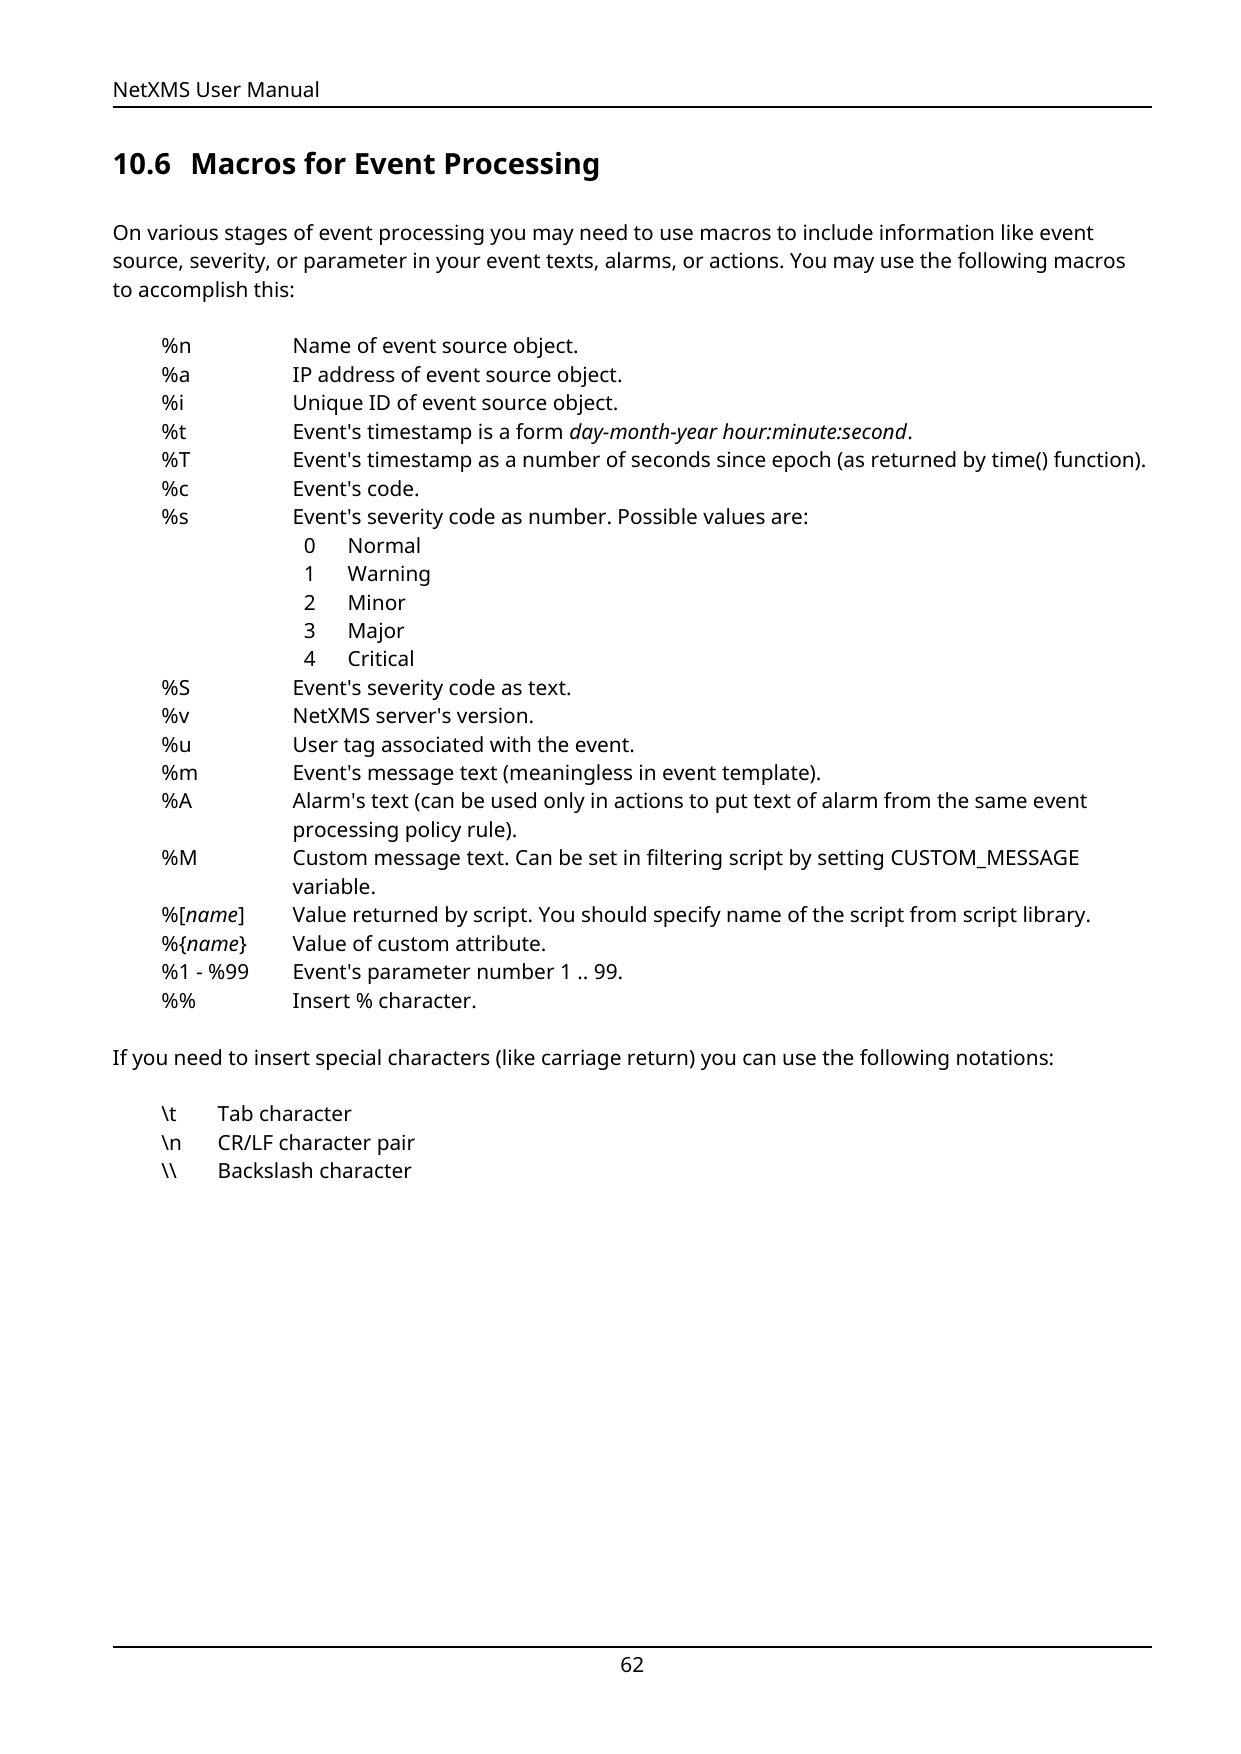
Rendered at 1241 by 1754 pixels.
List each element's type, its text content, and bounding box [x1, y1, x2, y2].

table_cell Event's message text (meaningless in event template). [281, 758, 1163, 787]
table_cell Event's code. [281, 474, 1163, 502]
table_cell Value of custom attribute. [281, 929, 1163, 957]
table_cell CR/LF character pair [206, 1128, 1163, 1156]
table_cell %u [150, 730, 281, 758]
table_cell \n [150, 1128, 206, 1156]
table_cell 4 [293, 645, 336, 673]
table_cell Backslash character [206, 1156, 1163, 1185]
table_header Tab character [206, 1100, 1163, 1128]
table_cell %A [150, 787, 281, 843]
table_cell 2 [293, 588, 336, 616]
table_cell \\ [150, 1156, 206, 1185]
table_cell User tag associated with the event. [281, 730, 1163, 758]
table_cell %S [150, 673, 281, 701]
table_cell %1 - %99 [150, 957, 281, 986]
table_cell %a [150, 360, 281, 388]
table_cell Event's severity code as number. Possible values are: [281, 502, 1163, 673]
table_cell IP address of event source object. [281, 360, 1163, 388]
text On various stages of event processing you may need to use macros to include information like event source, severity, or parameter in your event texts, alarms, or actions. You may use the following macros to accomplish this: [112, 218, 1152, 303]
table_cell %i [150, 389, 281, 417]
table_cell NetXMS server's version. [281, 701, 1163, 730]
table_cell Unique ID of event source object. [281, 389, 1163, 417]
table_cell Event's timestamp is a form day-month-year hour:minute:second. [281, 417, 1163, 445]
table_cell %t [150, 417, 281, 445]
table_cell Value returned by script. You should specify name of the script from script library. [281, 900, 1163, 929]
table_cell %{name} [150, 929, 281, 957]
table_cell Custom message text. Can be set in filtering script by setting CUSTOM_MESSAGE variable. [281, 844, 1163, 900]
table_cell Event's parameter number 1 .. 99. [281, 957, 1163, 986]
table_cell %s [150, 502, 281, 673]
table_cell Alarm's text (can be used only in actions to put text of alarm from the same event processing policy rule). [281, 787, 1163, 843]
table_cell Major [336, 616, 1152, 644]
table_cell %c [150, 474, 281, 502]
text If you need to insert special characters (like carriage return) you can use the following notations: [112, 1043, 1152, 1071]
table_cell %T [150, 445, 281, 474]
table_cell %v [150, 701, 281, 730]
table_cell Insert % character. [281, 986, 1163, 1014]
table_cell %M [150, 844, 281, 900]
table_cell %% [150, 986, 281, 1014]
table_cell Event's severity code as text. [281, 673, 1163, 701]
table_cell Event's timestamp as a number of seconds since epoch (as returned by time() function). [281, 445, 1163, 474]
table_header %n [150, 332, 281, 360]
table_header Normal [336, 531, 1152, 559]
table_cell 1 [293, 559, 336, 588]
subtitle Macros for Event Processing [112, 143, 1152, 183]
table_cell %[name] [150, 900, 281, 929]
table_header \t [150, 1100, 206, 1128]
table_header Name of event source object. [281, 332, 1163, 360]
table_cell Warning [336, 559, 1152, 588]
table_cell 3 [293, 616, 336, 644]
table_cell Critical [336, 645, 1152, 673]
table_header 0 [293, 531, 336, 559]
table_cell %m [150, 758, 281, 787]
table_cell Minor [336, 588, 1152, 616]
